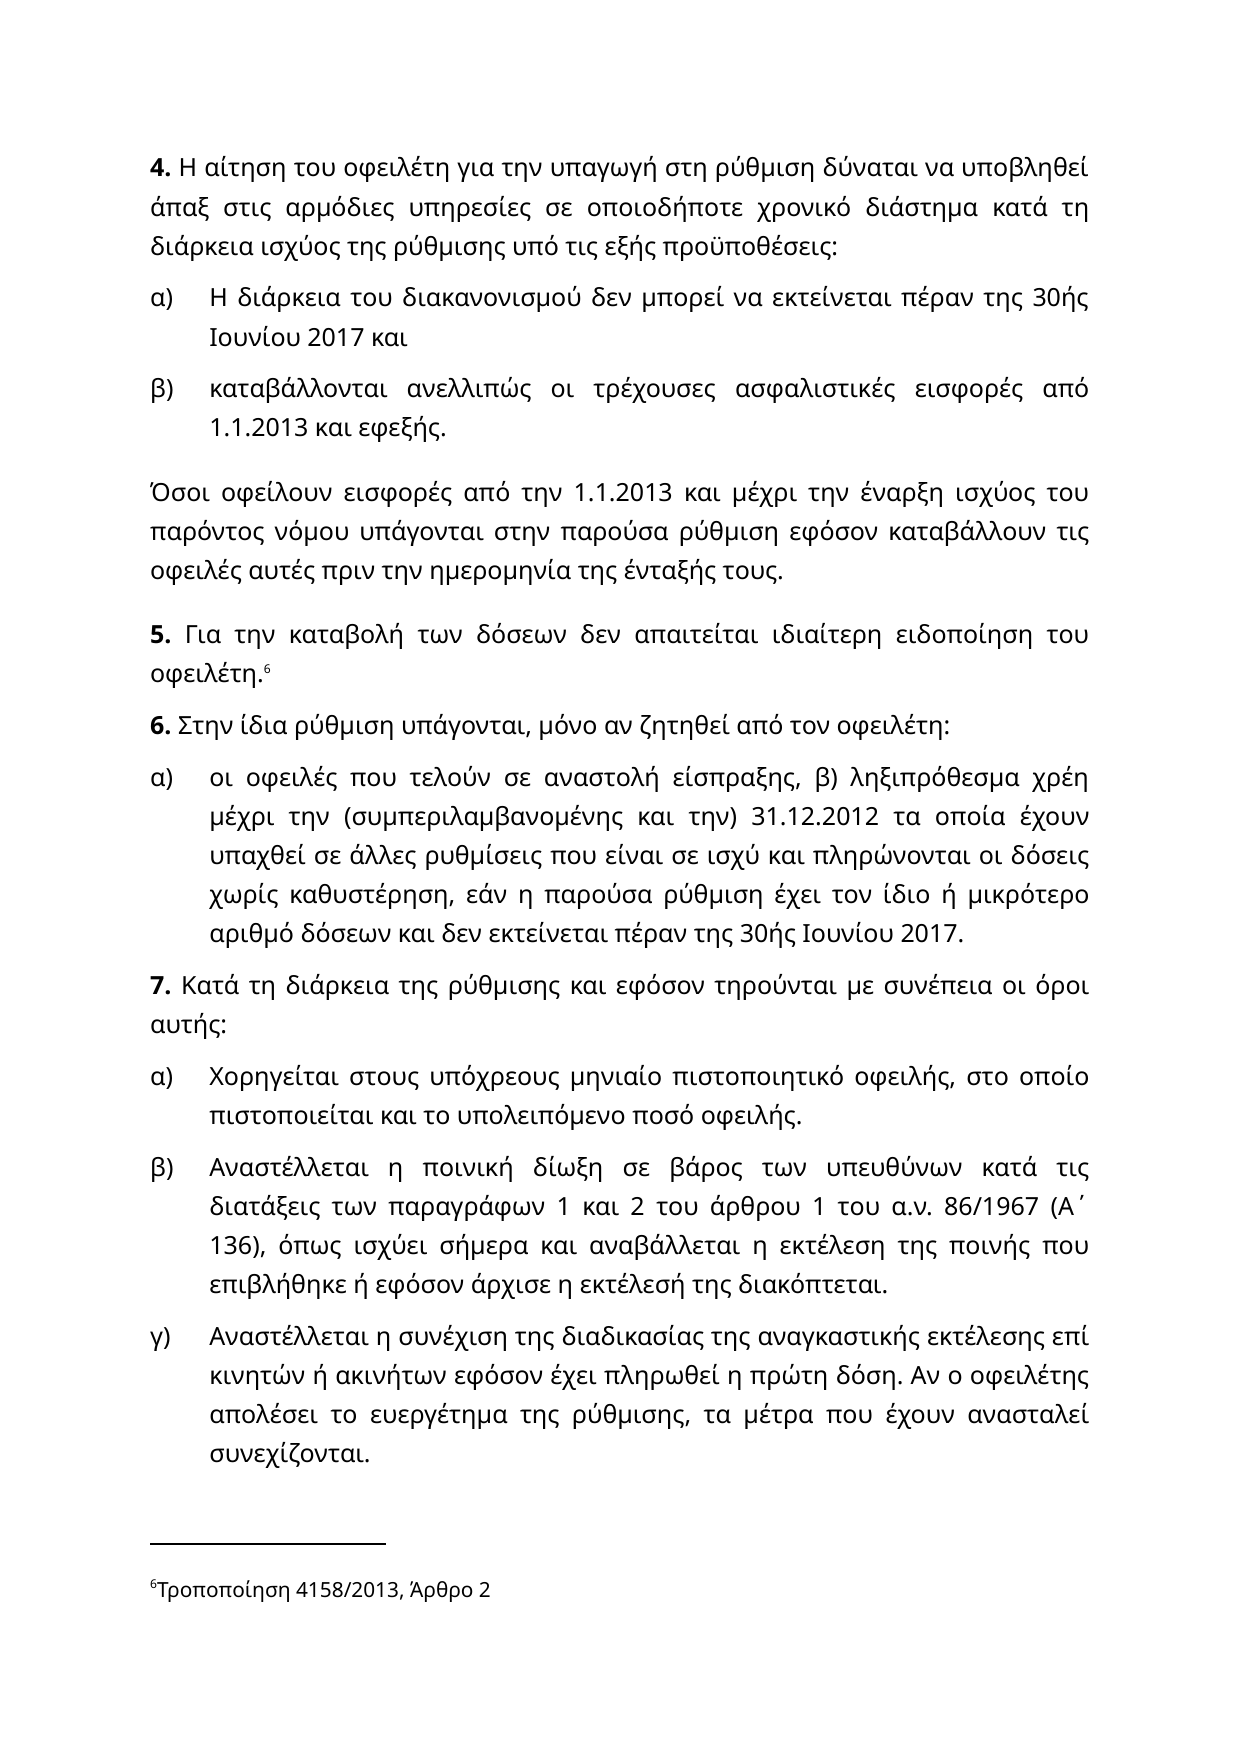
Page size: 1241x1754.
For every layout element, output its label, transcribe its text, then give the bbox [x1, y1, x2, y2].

list α) Η διάρκεια του διακανονισμού δεν μπορεί να εκτείνεται πέραν της 30ής Ιουνίου 2017 και [150, 280, 1090, 353]
list α) Χορηγείται στους υπόχρεους μηνιαίο πιστοποιητικό οφειλής, στο οποίο πιστοποιείται και το υπολειπόμενο ποσό οφειλής. [150, 1058, 1090, 1132]
list β) Αναστέλλεται η ποινική δίωξη σε βάρος των υπευθύνων κατά τις διατάξεις των παραγράφων 1 και 2 του άρθρου 1 του α.ν. 86/1967 (Α΄ 136), όπως ισχύει σήμερα και αναβάλλεται η εκτέλεση της ποινής που επιβλήθηκε ή εφόσον άρχισε η εκτέλεσή της διακόπτεται. [150, 1149, 1090, 1301]
list β) καταβάλλονται ανελλιπώς οι τρέχουσες ασφαλιστικές εισφορές από 1.1.2013 και εφεξής. [150, 371, 1090, 444]
list α) οι οφειλές που τελούν σε αναστολή είσπραξης, β) ληξιπρόθεσμα χρέη μέχρι την (συμπεριλαμβανομένης και την) 31.12.2012 τα οποία έχουν υπαχθεί σε άλλες ρυθμίσεις που είναι σε ισχύ και πληρώνονται οι δόσεις χωρίς καθυστέρηση, εάν η παρούσα ρύθμιση έχει τον ίδιο ή μικρότερο αριθμό δόσεων και δεν εκτείνεται πέραν της 30ής Ιουνίου 2017. [150, 759, 1090, 950]
text 4. Η αίτηση του οφειλέτη για την υπαγωγή στη ρύθμιση δύναται να υποβληθεί άπαξ στις αρμόδιες υπηρεσίες σε οποιοδήποτε χρονικό διάστημα κατά τη διάρκεια ισχύος της ρύθμισης υπό τις εξής προϋποθέσεις: [150, 150, 1090, 262]
text 7. Κατά τη διάρκεια της ρύθμισης και εφόσον τηρούνται με συνέπεια οι όροι αυτής: [150, 967, 1090, 1041]
text 5. Για την καταβολή των δόσεων δεν απαιτείται ιδιαίτερη ειδοποίηση του οφειλέτη. [150, 617, 1090, 690]
text 6. Στην ίδια ρύθμιση υπάγονται, μόνο αν ζητηθεί από τον οφειλέτη: [150, 707, 1090, 742]
text Τροποποίηση 4158/2013, Άρθρο 2 [150, 1576, 1090, 1604]
text Όσοι οφείλουν εισφορές από την 1.1.2013 και μέχρι την έναρξη ισχύος του παρόντος νόμου υπάγονται στην παρούσα ρύθμιση εφόσον καταβάλλουν τις οφειλές αυτές πριν την ημερομηνία της ένταξής τους. [150, 474, 1090, 587]
list γ) Αναστέλλεται η συνέχιση της διαδικασίας της αναγκαστικής εκτέλεσης επί κινητών ή ακινήτων εφόσον έχει πληρωθεί η πρώτη δόση. Αν ο οφειλέτης απολέσει το ευεργέτημα της ρύθμισης, τα μέτρα που έχουν ανασταλεί συνεχίζονται. [150, 1318, 1090, 1470]
